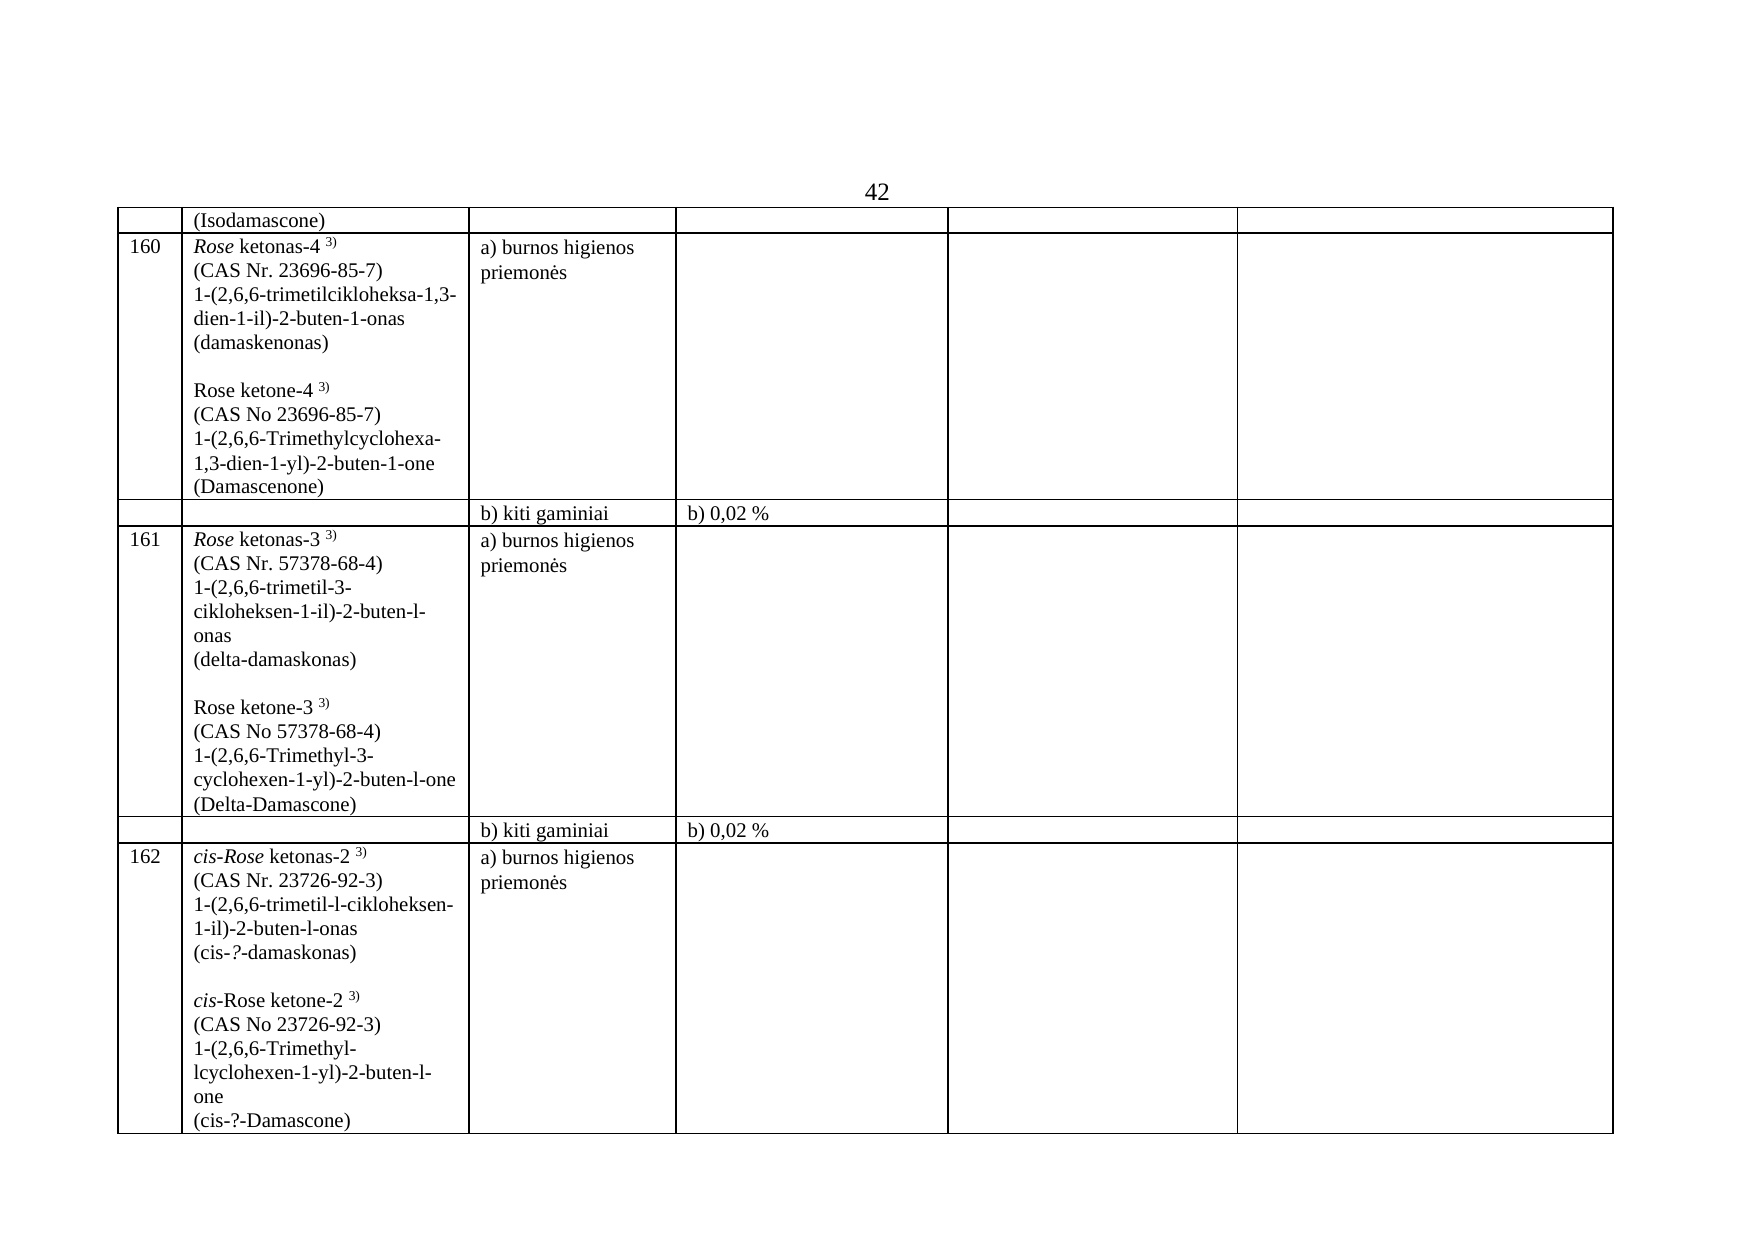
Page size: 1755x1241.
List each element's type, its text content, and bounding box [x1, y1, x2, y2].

table_cell Rose ketonas-3 3) (CAS Nr. 57378-68-4) 1-(2,6,6-trimetil-3-cikloheksen-1-il)-2-buten-l-onas (delta-damaskonas) Rose ketone-3 3) (CAS No 57378-68-4) 1-(2,6,6-Trimethyl-3-cyclohexen-1-yl)-2-buten-l-one (Delta-Damascone) [183, 527, 468, 816]
table_cell [1614, 816, 1754, 842]
table_cell [1238, 844, 1612, 1132]
table_cell b) 0,02 % [677, 500, 947, 525]
table_cell cis-Rose ketonas-2 3) (CAS Nr. 23726-92-3) 1-(2,6,6-trimetil-l-cikloheksen-1-il)-2-buten-l-onas (cis-?-damaskonas) cis-Rose ketone-2 3) (CAS No 23726-92-3) 1-(2,6,6-Trimethyl-lcyclohexen-1-yl)-2-buten-l-one (cis-?-Damascone) [183, 844, 468, 1132]
table_cell [677, 234, 947, 498]
table_cell a) burnos higienos priemonės [470, 844, 675, 1132]
table_cell 162 [119, 844, 181, 1132]
table_cell [677, 527, 947, 816]
table_cell [949, 234, 1237, 498]
table_cell [1238, 817, 1612, 842]
table_cell [1238, 208, 1612, 232]
table_cell [183, 817, 468, 842]
table_cell [1238, 500, 1612, 525]
table_cell Rose ketonas-4 3) (CAS Nr. 23696-85-7) 1-(2,6,6-trimetilcikloheksa-1,3-dien-1-il)-2-buten-1-onas (damaskenonas) Rose ketone-4 3) (CAS No 23696-85-7) 1-(2,6,6-Trimethylcyclohexa-1,3-dien-1-yl)-2-buten-1-one (Damascenone) [183, 234, 468, 498]
table_cell [1614, 207, 1754, 232]
table_cell [1614, 232, 1754, 498]
table_cell [1614, 525, 1754, 816]
table_cell [949, 208, 1237, 232]
table_cell [677, 844, 947, 1132]
table_cell [470, 208, 675, 232]
table_cell 160 [119, 234, 181, 498]
table_cell a) burnos higienos priemonės [470, 527, 675, 816]
table_cell b) 0,02 % [677, 817, 947, 842]
table_cell [119, 208, 181, 232]
table_cell (Isodamascone) [183, 208, 468, 232]
table_cell [1614, 499, 1754, 525]
table_cell [949, 844, 1237, 1132]
table_cell b) kiti gaminiai [470, 817, 675, 842]
table_cell [1238, 234, 1612, 498]
table_cell b) kiti gaminiai [470, 500, 675, 525]
table_cell [119, 500, 181, 525]
table_cell [949, 527, 1237, 816]
table_cell [119, 817, 181, 842]
table_cell [949, 817, 1237, 842]
table_cell [677, 208, 947, 232]
table_cell [1614, 842, 1754, 1132]
table_cell [949, 500, 1237, 525]
table_cell 161 [119, 527, 181, 816]
table_cell [183, 500, 468, 525]
table_cell [1238, 527, 1612, 816]
table_cell a) burnos higienos priemonės [470, 234, 675, 498]
